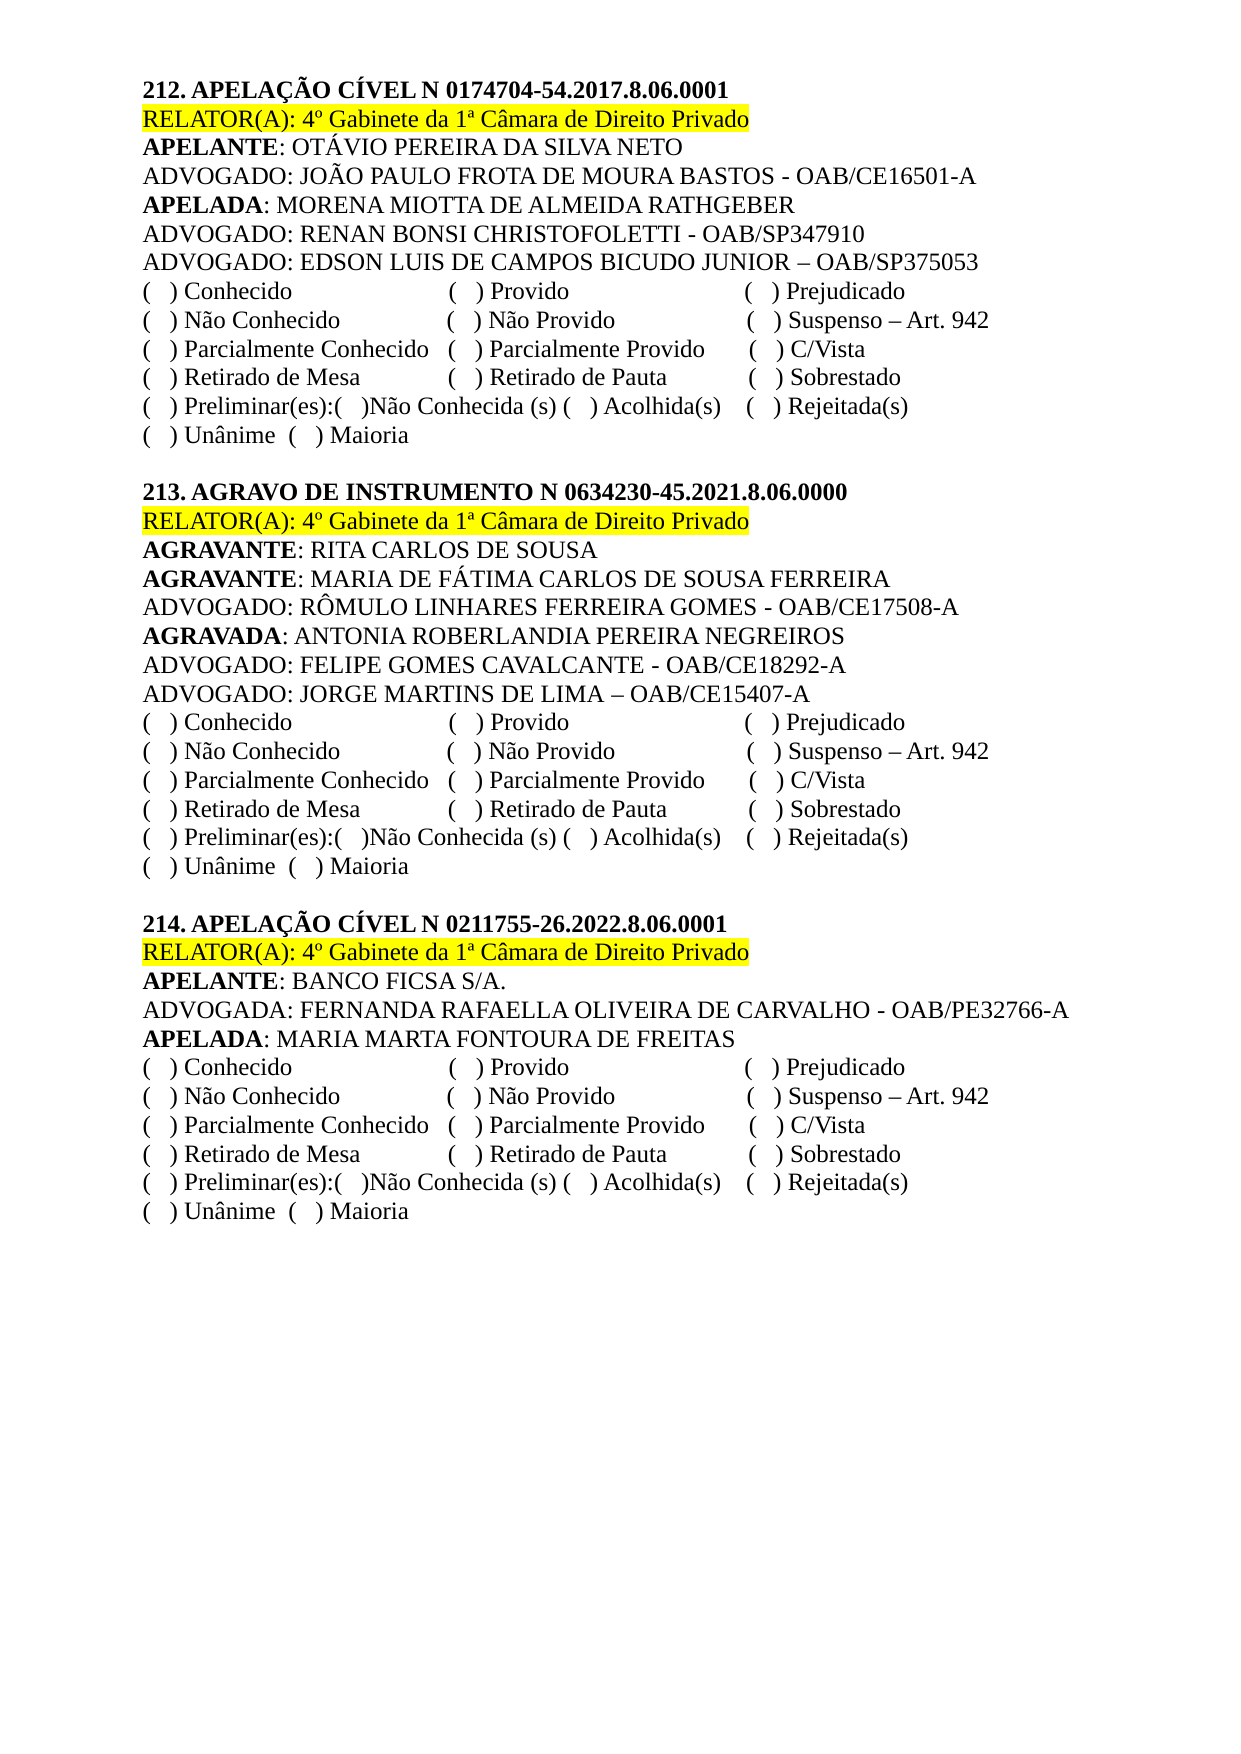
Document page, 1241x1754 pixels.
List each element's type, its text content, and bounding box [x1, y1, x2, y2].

text ( ) Preliminar(es):( )Não Conhecida (s) ( ) Acolhida(s) ( ) Rejeitada(s) [142, 391, 1158, 420]
text ( ) Unânime ( ) Maioria [142, 1196, 1141, 1282]
text ( ) Retirado de Mesa ( ) Retirado de Pauta ( ) Sobrestado [142, 1139, 1158, 1167]
text ( ) Unânime ( ) Maioria 214. APELAÇÃO CÍVEL N 0211755-26.2022.8.06.0001 RELATOR(A): 4º Gabinete da 1ª Câmara de Direito Privado APELANTE: BANCO FICSA S/A. ADVOGADA: FERNANDA RAFAELLA OLIVEIRA DE CARVALHO - OAB/PE32766-A APELADA: MARIA MARTA FONTOURA DE FREITAS [142, 851, 1141, 1052]
text ( ) Não Conhecido ( ) Não Provido ( ) Suspenso – Art. 942 [142, 1081, 1158, 1110]
text ( ) Retirado de Mesa ( ) Retirado de Pauta ( ) Sobrestado [142, 794, 1158, 822]
text ( ) Conhecido ( ) Provido ( ) Prejudicado [142, 707, 1141, 736]
text ( ) Unânime ( ) Maioria 213. AGRAVO DE INSTRUMENTO N 0634230-45.2021.8.06.0000 RELATOR(A): 4º Gabinete da 1ª Câmara de Direito Privado AGRAVANTE: RITA CARLOS DE SOUSA AGRAVANTE: MARIA DE FÁTIMA CARLOS DE SOUSA FERREIRA ADVOGADO: RÔMULO LINHARES FERREIRA GOMES - OAB/CE17508-A AGRAVADA: ANTONIA ROBERLANDIA PEREIRA NEGREIROS ADVOGADO: FELIPE GOMES CAVALCANTE - OAB/CE18292-A ADVOGADO: JORGE MARTINS DE LIMA – OAB/CE15407-A [142, 420, 1141, 707]
text ( ) Conhecido ( ) Provido ( ) Prejudicado [142, 276, 1141, 305]
text ( ) Não Conhecido ( ) Não Provido ( ) Suspenso – Art. 942 [142, 305, 1158, 334]
text ( ) Preliminar(es):( )Não Conhecida (s) ( ) Acolhida(s) ( ) Rejeitada(s) [142, 822, 1158, 851]
text 212. APELAÇÃO CÍVEL N 0174704-54.2017.8.06.0001 RELATOR(A): 4º Gabinete da 1ª Câmara de Direito Privado APELANTE: OTÁVIO PEREIRA DA SILVA NETO ADVOGADO: JOÃO PAULO FROTA DE MOURA BASTOS - OAB/CE16501-A APELADA: MORENA MIOTTA DE ALMEIDA RATHGEBER ADVOGADO: RENAN BONSI CHRISTOFOLETTI - OAB/SP347910 ADVOGADO: EDSON LUIS DE CAMPOS BICUDO JUNIOR – OAB/SP375053 [142, 75, 1141, 276]
text ( ) Preliminar(es):( )Não Conhecida (s) ( ) Acolhida(s) ( ) Rejeitada(s) [142, 1167, 1158, 1196]
text ( ) Parcialmente Conhecido ( ) Parcialmente Provido ( ) C/Vista [142, 765, 1158, 794]
text ( ) Parcialmente Conhecido ( ) Parcialmente Provido ( ) C/Vista [142, 334, 1158, 362]
text ( ) Não Conhecido ( ) Não Provido ( ) Suspenso – Art. 942 [142, 736, 1158, 765]
text ( ) Parcialmente Conhecido ( ) Parcialmente Provido ( ) C/Vista [142, 1110, 1158, 1139]
text ( ) Retirado de Mesa ( ) Retirado de Pauta ( ) Sobrestado [142, 362, 1158, 391]
text ( ) Conhecido ( ) Provido ( ) Prejudicado [142, 1052, 1141, 1081]
